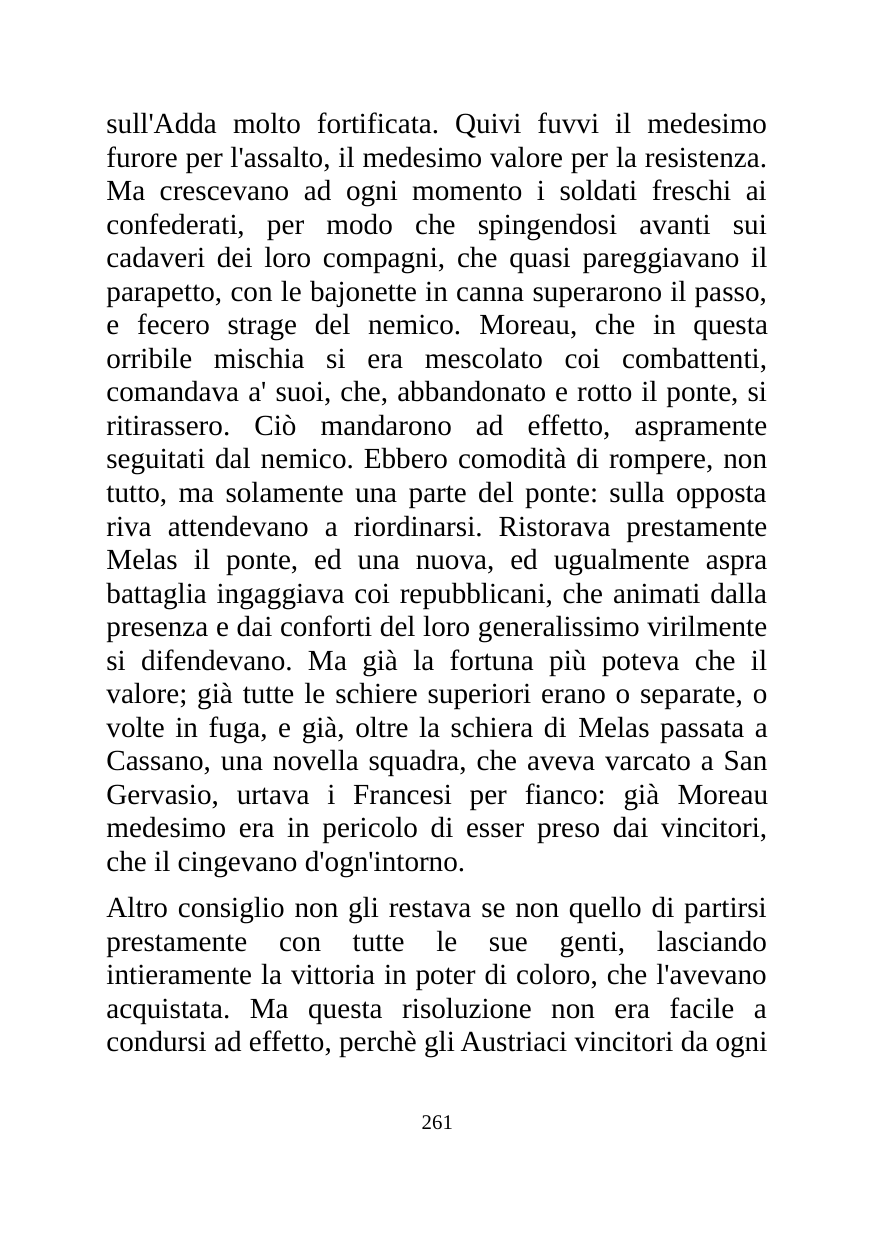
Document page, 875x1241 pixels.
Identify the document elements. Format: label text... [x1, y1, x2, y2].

text Altro consiglio non gli restava se non quello di partirsi prestamente con tutte le sue genti, lasciando intieramente la vittoria in poter di coloro, che l'avevano acquistata. Ma questa risoluzione non era facile a condursi ad effetto, perchè gli Austriaci vincitori da ogni [106, 890, 768, 1058]
text sull'Adda molto fortificata. Quivi fuvvi il medesimo furore per l'assalto, il medesimo valore per la resistenza. Ma crescevano ad ogni momento i soldati freschi ai confederati, per modo che spingendosi avanti sui cadaveri dei loro compagni, che quasi pareggiavano il parapetto, con le bajonette in canna superarono il passo, e fecero strage del nemico. Moreau, che in questa orribile mischia si era mescolato coi combattenti, comandava a' suoi, che, abbandonato e rotto il ponte, si ritirassero. Ciò mandarono ad effetto, aspramente seguitati dal nemico. Ebbero comodità di rompere, non tutto, ma solamente una parte del ponte: sulla opposta riva attendevano a riordinarsi. Ristorava prestamente Melas il ponte, ed una nuova, ed ugualmente aspra battaglia ingaggiava coi repubblicani, che animati dalla presenza e dai conforti del loro generalissimo virilmente si difendevano. Ma già la fortuna più poteva che il valore; già tutte le schiere superiori erano o separate, o volte in fuga, e già, oltre la schiera di Melas passata a Cassano, una novella squadra, che aveva varcato a San Gervasio, urtava i Francesi per fianco: già Moreau medesimo era in pericolo di esser preso dai vincitori, che il cingevano d'ogn'intorno. [106, 106, 768, 878]
